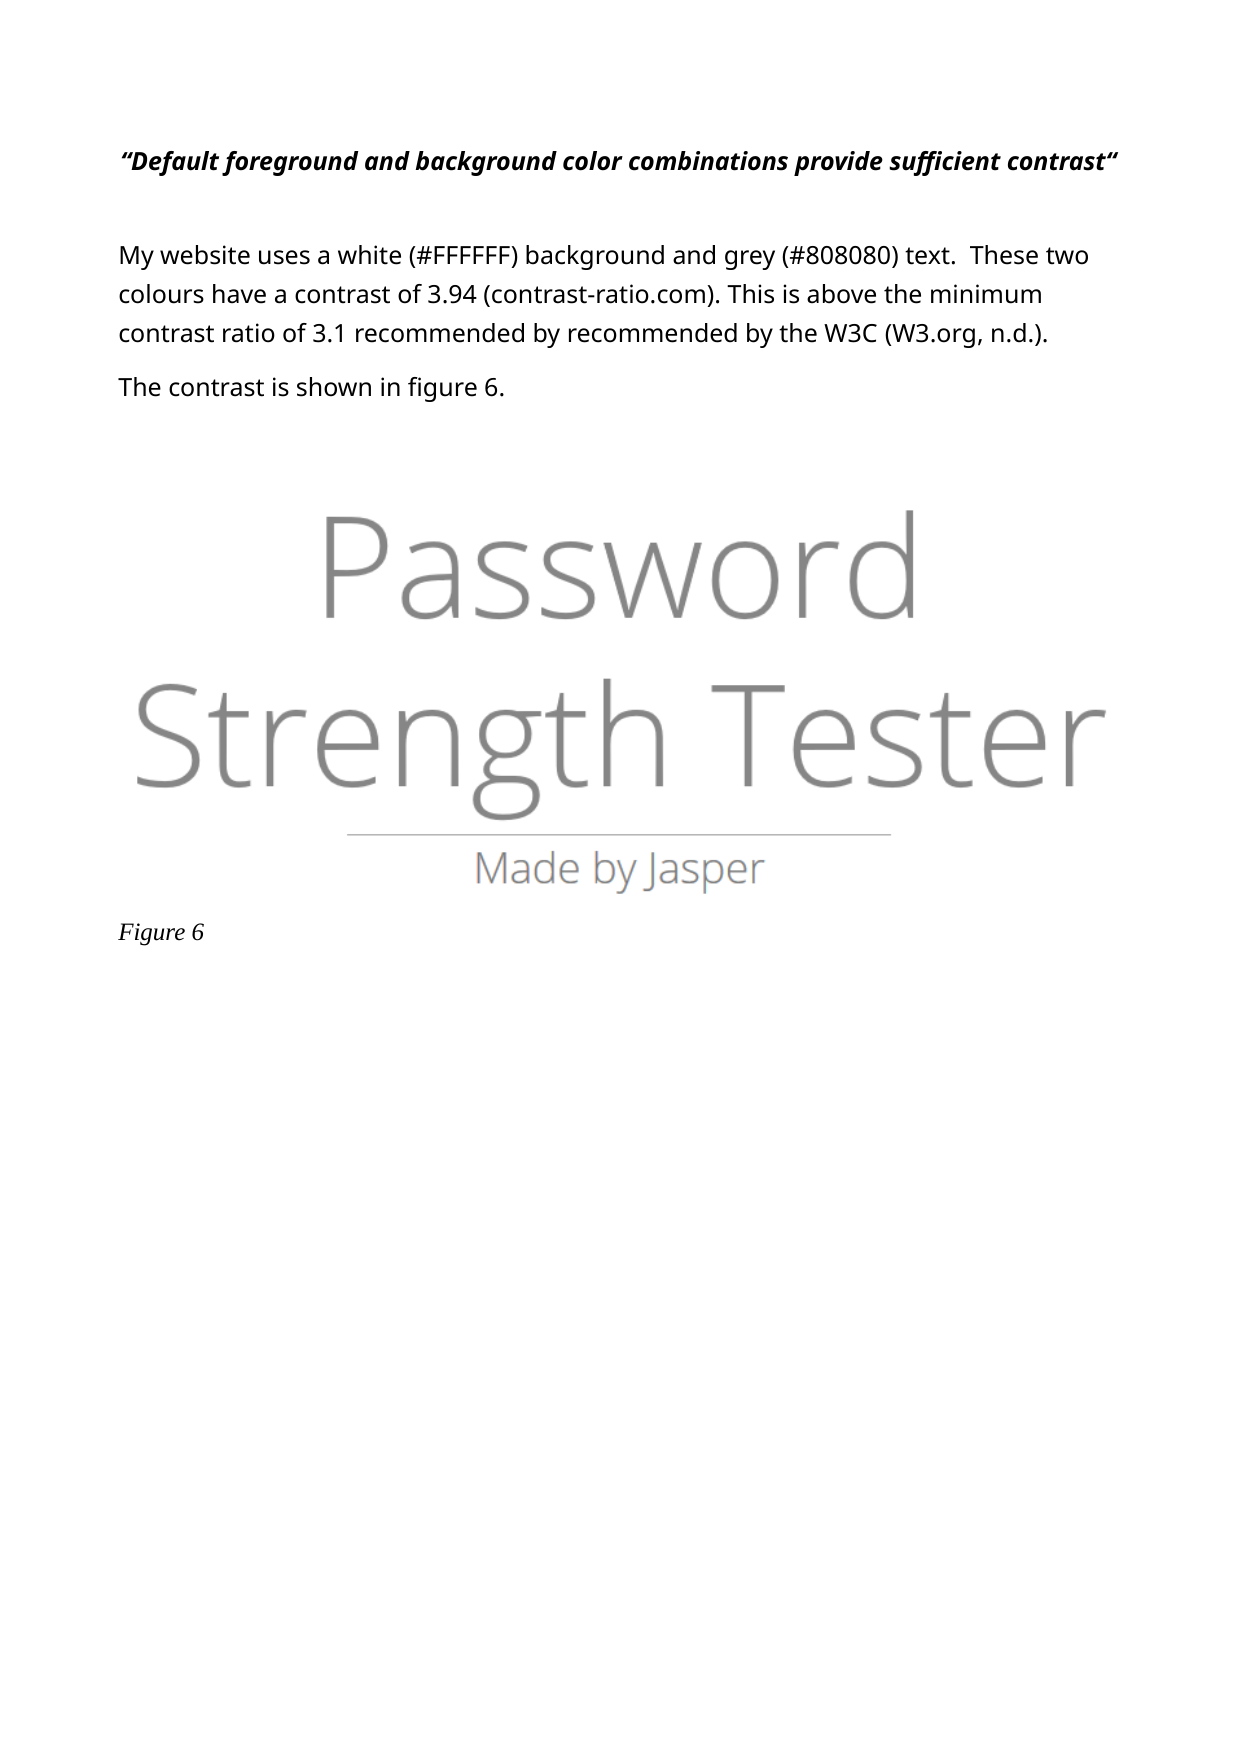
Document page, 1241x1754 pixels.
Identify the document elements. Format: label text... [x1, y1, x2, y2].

text My website uses a white (#FFFFFF) background and grey (#808080) text. These two colours have a contrast of 3.94 (contrast-ratio.com). This is above the minimum contrast ratio of 3.1 recommended by recommended by the W3C (W3.org, n.d.). [118, 237, 1122, 350]
picture [118, 504, 1123, 912]
text The contrast is shown in figure 6. [118, 369, 1122, 403]
text Figure 6 [118, 912, 1122, 946]
subtitle “Default foreground and background color combinations provide sufficient contrast“ [118, 143, 1122, 177]
